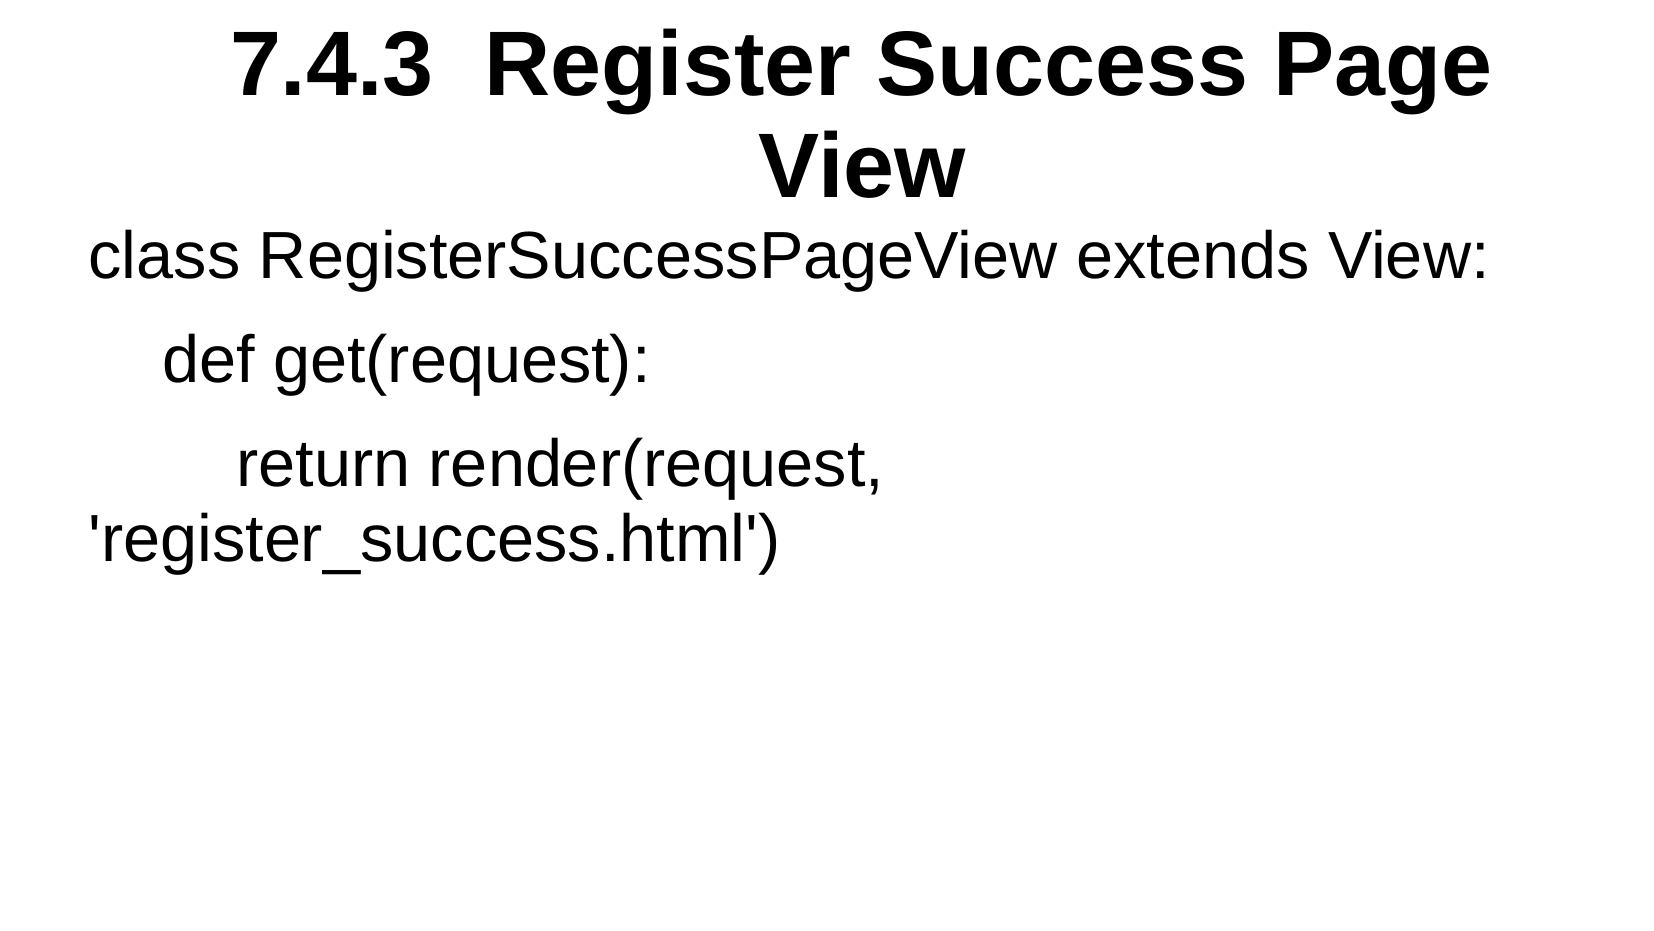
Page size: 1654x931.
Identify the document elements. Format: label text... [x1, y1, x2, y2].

list class RegisterSuccessPageView extends View: def get(request): return render(request, 'register_success.html') [88, 217, 1577, 758]
title 7.4.3 Register Success Page View [82, 12, 1571, 218]
